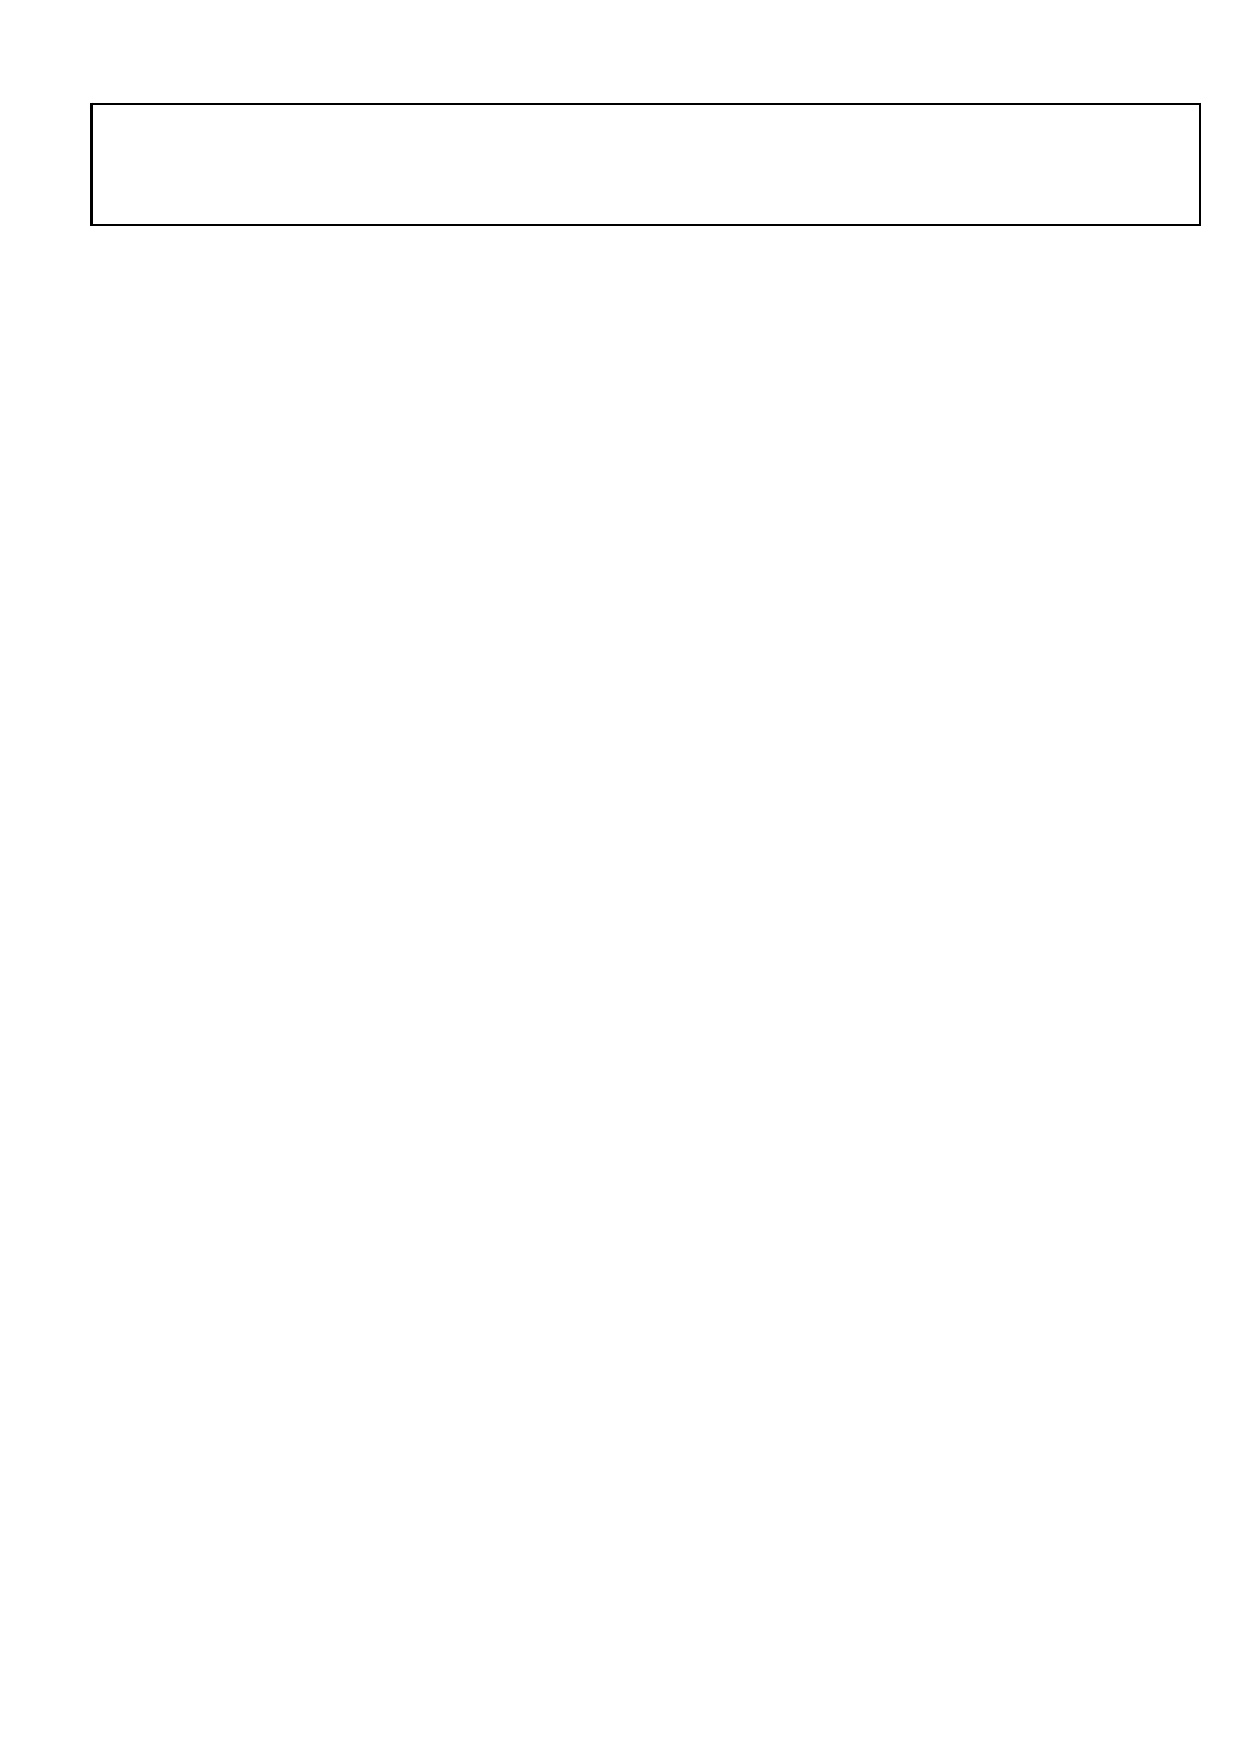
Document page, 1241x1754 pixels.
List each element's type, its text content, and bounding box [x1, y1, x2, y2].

table_cell Description du personnage [89, 100, 1200, 229]
table_header Jeune et plein d’énergie, Foryom est le cadet de la bande. Il a été recueilli il y a de ça bientôt 1 année par le groupe lorsqu’il courait dans tous les sens et disait des horreurs sans aucun filtre. MaDG et Haikke ont vite remarqué un potentiel en lui, bien que celui ci soit encore loin d’être exploité à l’heure actuelle. Il a facilement tendance à prendre les choses à la légère et à vouloir avant tout s’amuser, ce qui n’est pas un mal en soi, mais qui parfois risque de compliquer la tâche lors des enquêtes du groupe, du fait qu’il le fera parfois au détriment du bon sens ou des précautions à prendre. Il a une forte tendance à la spontanéité, voire à agir parfois sans réfléchir aux conséquences mais lorsque ça arrive, il regrette toujours après, et fait tout pour s’améliorer ! Il est champion régional de chifoumi et a obtenu une médaille d’or grâce à une technique de triche ancestrale transmise dans sa famille de génération en génération depuis des temps immémoriaux. [93, 105, 1199, 224]
